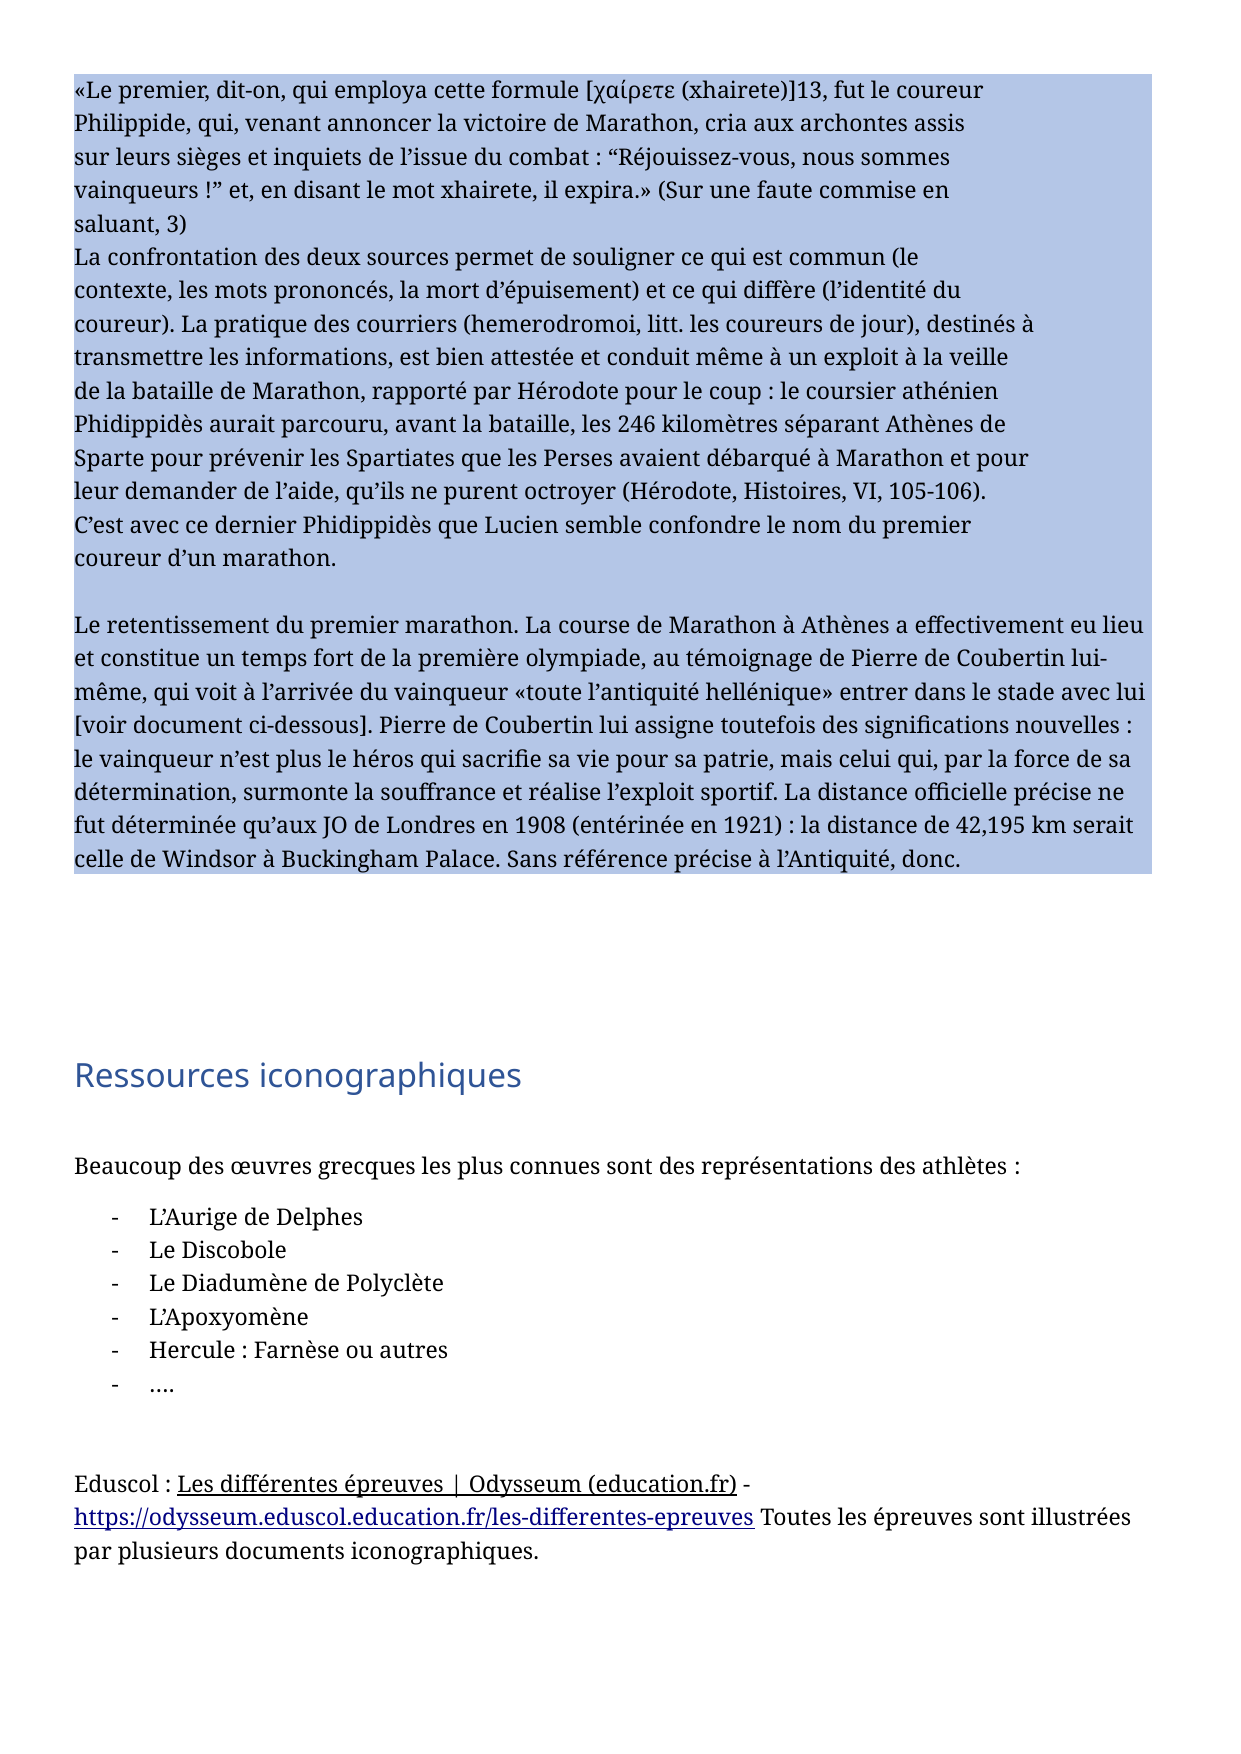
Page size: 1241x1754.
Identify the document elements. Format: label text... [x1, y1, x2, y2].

list Hercule : Farnèse ou autres [111, 1334, 1152, 1365]
text C’est avec ce dernier Phidippidès que Lucien semble confondre le nom du premier [74, 508, 1152, 540]
text Eduscol : Les différentes épreuves | Odysseum (education.fr) - https://odysseum.eduscol.education.fr/les-differentes-epreuves Toutes les épreuves sont illustrées par plusieurs documents iconographiques. [74, 1468, 1152, 1566]
subtitle Ressources iconographiques [74, 1052, 1152, 1097]
list Le Discobole [111, 1234, 1152, 1265]
text transmettre les informations, est bien attestée et conduit même à un exploit à la veille [74, 341, 1152, 373]
text contexte, les mots prononcés, la mort d’épuisement) et ce qui diffère (l’identité du [74, 274, 1152, 306]
text Sparte pour prévenir les Spartiates que les Perses avaient débarqué à Marathon et pour [74, 442, 1152, 473]
list …. [111, 1368, 1152, 1399]
list L’Aurige de Delphes [111, 1200, 1152, 1232]
text sur leurs sièges et inquiets de l’issue du combat : “Réjouissez-vous, nous sommes [74, 141, 1152, 172]
text saluant, 3) [74, 208, 1152, 239]
text coureur d’un marathon. [74, 542, 1152, 573]
text coureur). La pratique des courriers (hemerodromoi, litt. les coureurs de jour), destinés à [74, 308, 1152, 339]
text «Le premier, dit-on, qui employa cette formule [χαίρετε (xhairete)]13, fut le coureur [74, 74, 1152, 105]
list Le Diadumène de Polyclète [111, 1267, 1152, 1298]
text Phidippidès aurait parcouru, avant la bataille, les 246 kilomètres séparant Athènes de [74, 408, 1152, 439]
text La confrontation des deux sources permet de souligner ce qui est commun (le [74, 241, 1152, 272]
text Beaucoup des œuvres grecques les plus connues sont des représentations des athlètes : [74, 1150, 1152, 1182]
text vainqueurs !” et, en disant le mot xhairete, il expira.» (Sur une faute commise en [74, 174, 1152, 205]
text Philippide, qui, venant annoncer la victoire de Marathon, cria aux archontes assis [74, 107, 1152, 138]
text leur demander de l’aide, qu’ils ne purent octroyer (Hérodote, Histoires, VI, 105-106). [74, 475, 1152, 506]
text Le retentissement du premier marathon. La course de Marathon à Athènes a effectivement eu lieu et constitue un temps fort de la première olympiade, au témoignage de Pierre de Coubertin lui-même, qui voit à l’arrivée du vainqueur «toute l’antiquité hellénique» entrer dans le stade avec lui [voir document ci-dessous]. Pierre de Coubertin lui assigne toutefois des significations nouvelles : le vainqueur n’est plus le héros qui sacrifie sa vie pour sa patrie, mais celui qui, par la force de sa détermination, surmonte la souffrance et réalise l’exploit sportif. La distance officielle précise ne fut déterminée qu’aux JO de Londres en 1908 (entérinée en 1921) : la distance de 42,195 km serait celle de Windsor à Buckingham Palace. Sans référence précise à l’Antiquité, donc. [74, 609, 1152, 874]
list L’Apoxyomène [111, 1301, 1152, 1332]
text de la bataille de Marathon, rapporté par Hérodote pour le coup : le coursier athénien [74, 375, 1152, 406]
